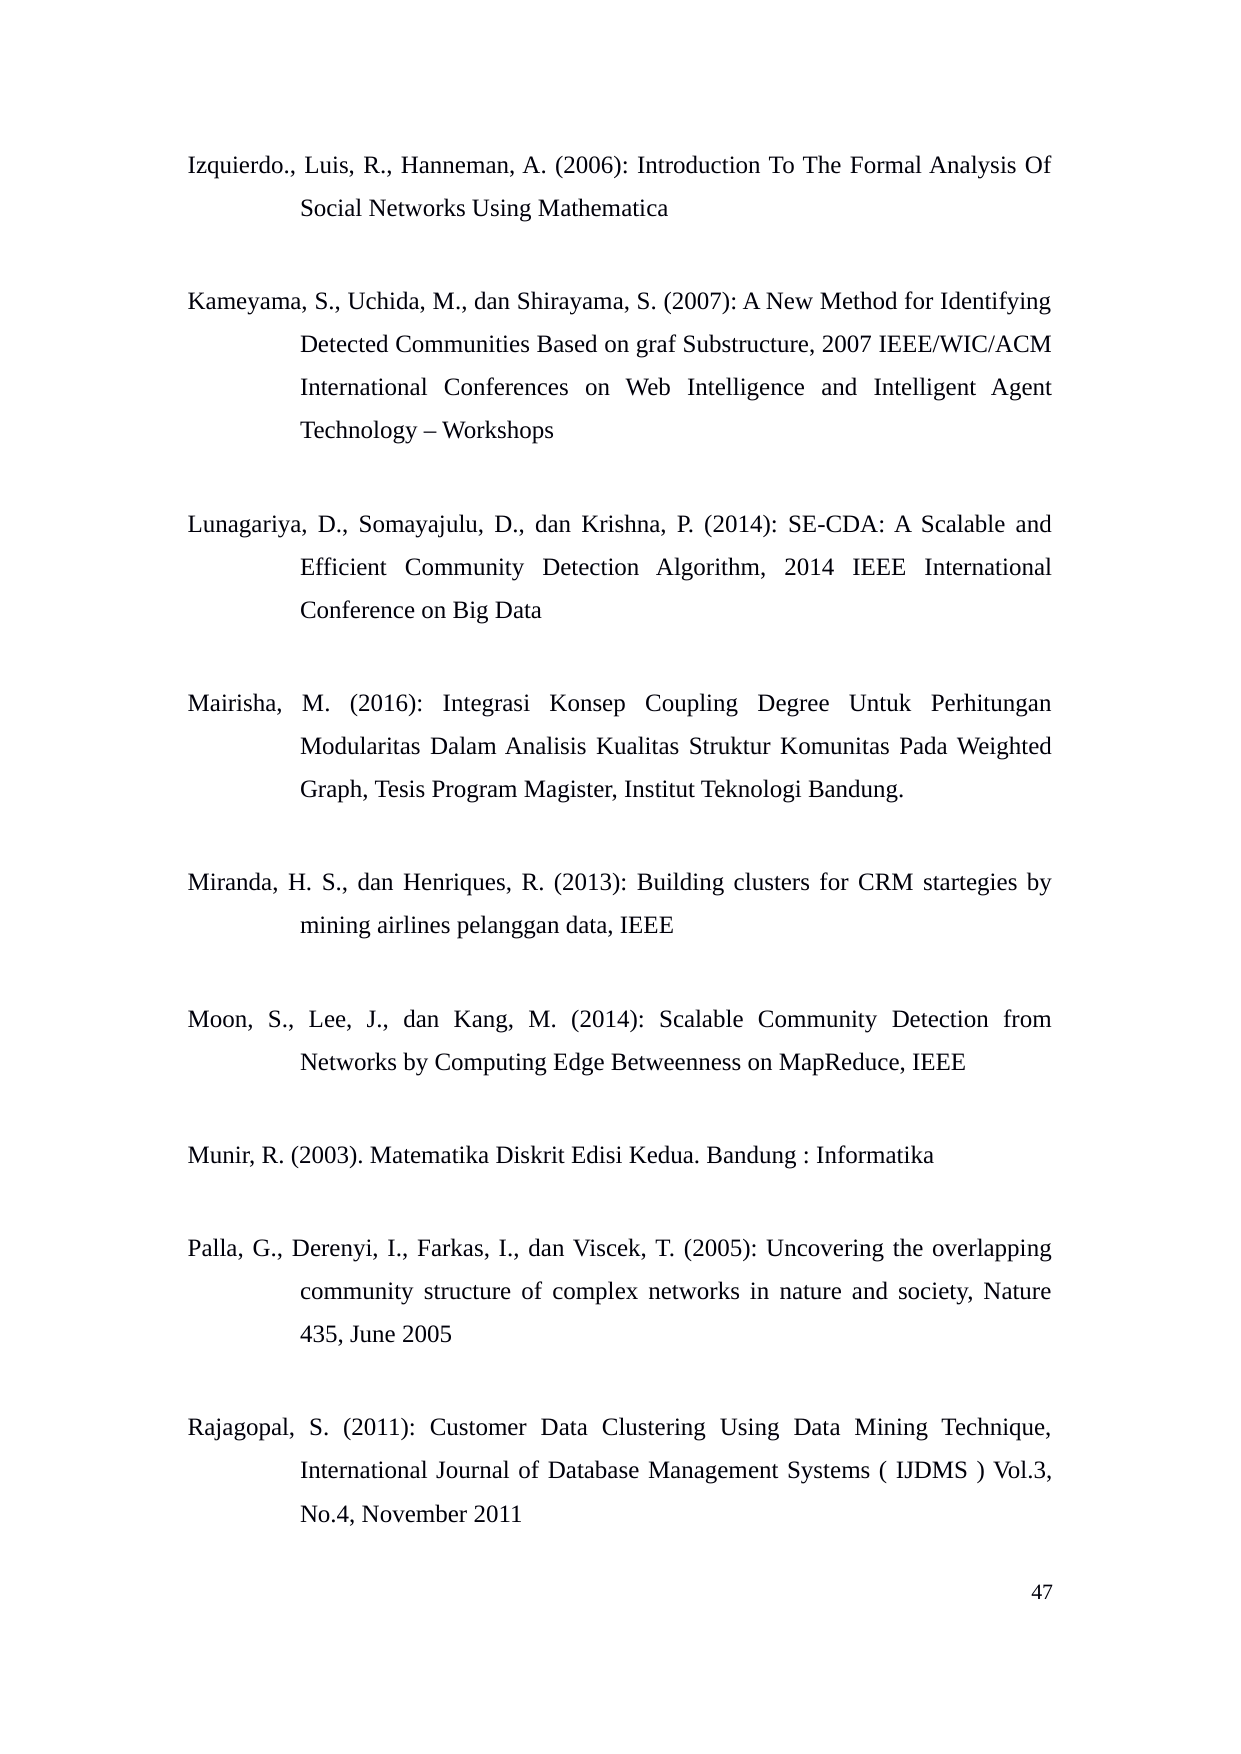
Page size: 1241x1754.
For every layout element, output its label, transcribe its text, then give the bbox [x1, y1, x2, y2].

text Kameyama, S., Uchida, M., dan Shirayama, S. (2007): A New Method for Identifying Detected Communities Based on graf Substructure, 2007 IEEE/WIC/ACM International Conferences on Web Intelligence and Intelligent Agent Technology – Workshops [187, 286, 1053, 444]
text Lunagariya, D., Somayajulu, D., dan Krishna, P. (2014): SE-CDA: A Scalable and Efficient Community Detection Algorithm, 2014 IEEE International Conference on Big Data [187, 509, 1053, 624]
text Miranda, H. S., dan Henriques, R. (2013): Building clusters for CRM startegies by mining airlines pelanggan data, IEEE [187, 867, 1053, 939]
text Mairisha, M. (2016): Integrasi Konsep Coupling Degree Untuk Perhitungan Modularitas Dalam Analisis Kualitas Struktur Komunitas Pada Weighted Graph, Tesis Program Magister, Institut Teknologi Bandung. [187, 688, 1053, 803]
text Moon, S., Lee, J., dan Kang, M. (2014): Scalable Community Detection from Networks by Computing Edge Betweenness on MapReduce, IEEE [187, 1004, 1053, 1076]
text Palla, G., Derenyi, I., Farkas, I., dan Viscek, T. (2005): Uncovering the overlapping community structure of complex networks in nature and society, Nature 435, June 2005 [187, 1233, 1053, 1348]
text Rajagopal, S. (2011): Customer Data Clustering Using Data Mining Technique, International Journal of Database Management Systems ( IJDMS ) Vol.3, No.4, November 2011 [187, 1412, 1053, 1527]
text Izquierdo., Luis, R., Hanneman, A. (2006): Introduction To The Formal Analysis Of Social Networks Using Mathematica [187, 150, 1053, 222]
text Munir, R. (2003). Matematika Diskrit Edisi Kedua. Bandung : Informatika [187, 1140, 1053, 1169]
